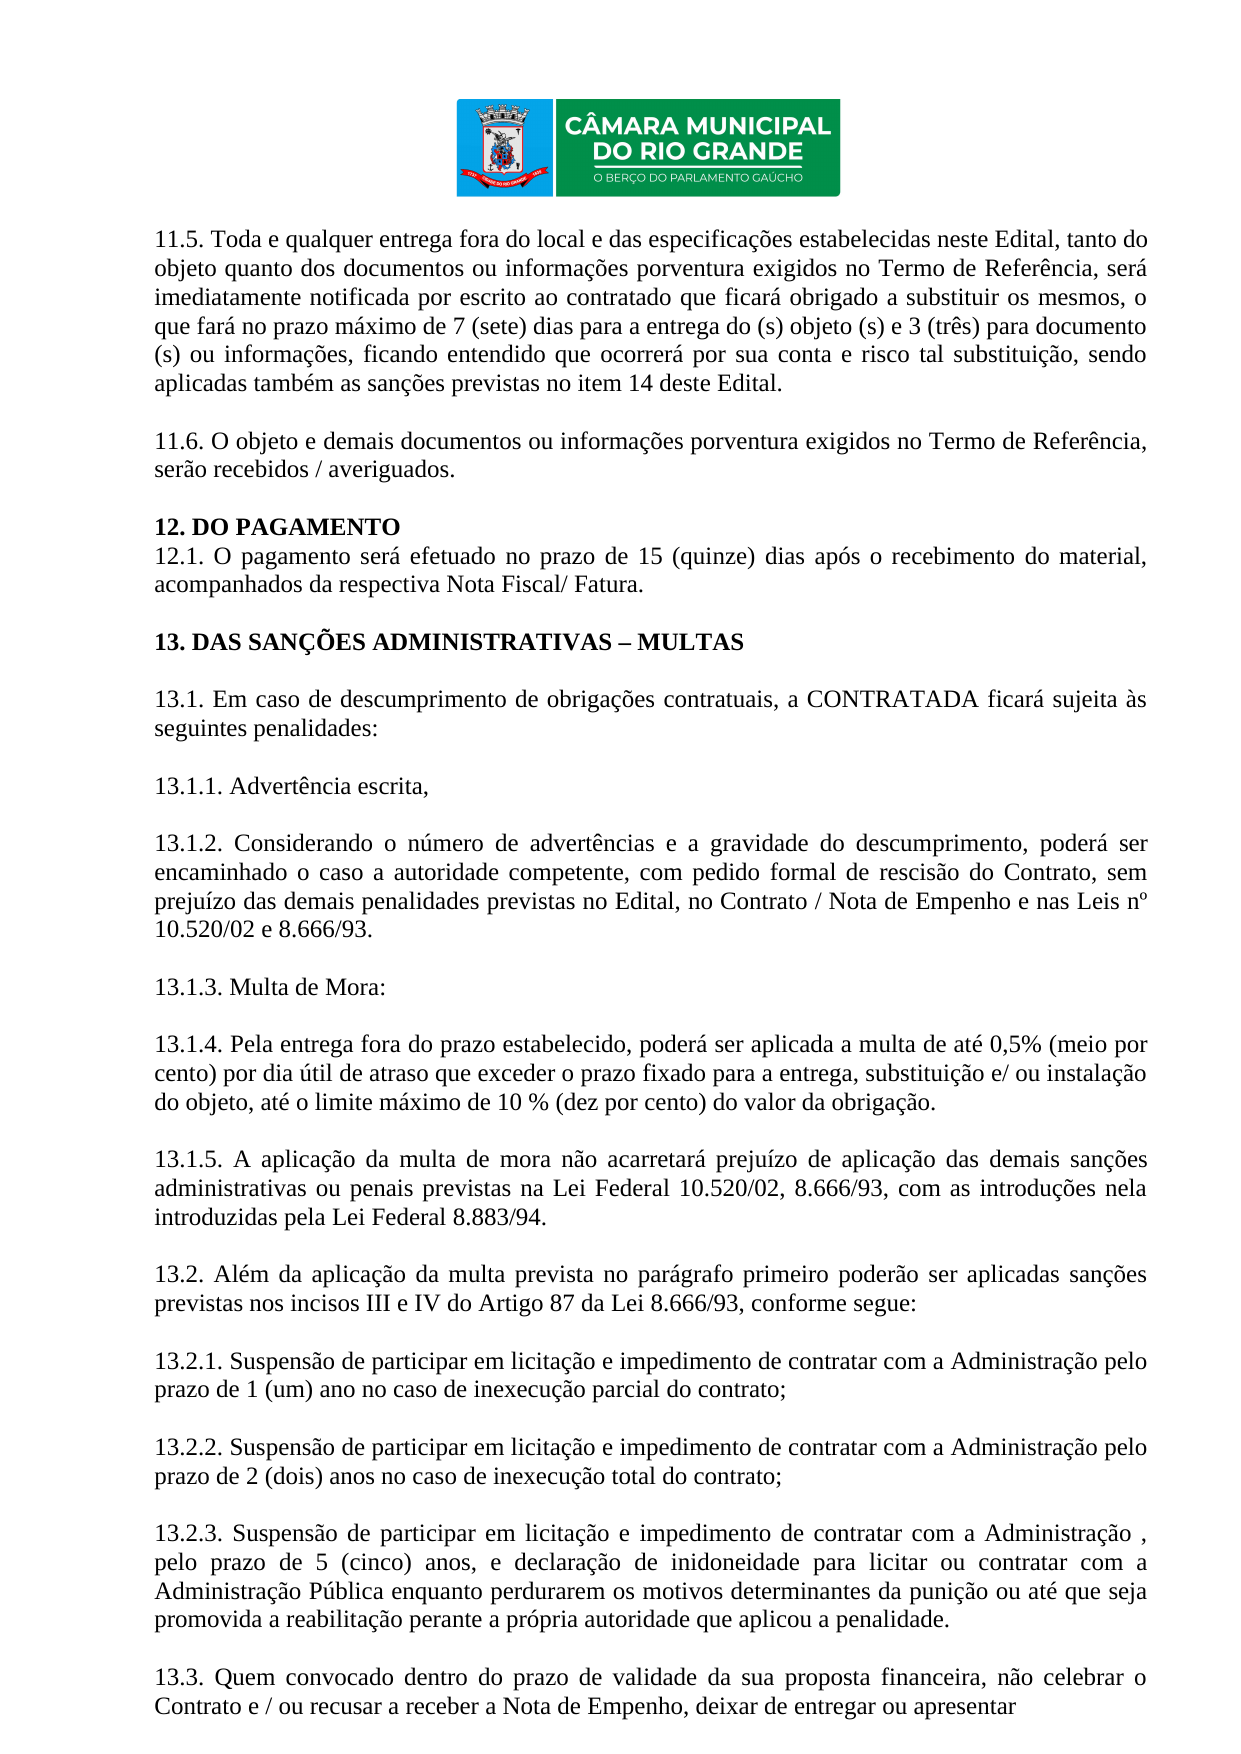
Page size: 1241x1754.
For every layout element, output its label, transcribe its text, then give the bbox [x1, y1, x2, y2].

picture [463, 168, 546, 187]
picture [477, 105, 528, 174]
text 11.6. O objeto e demais documentos ou informações porventura exigidos no Termo de Referência, serão recebidos / averiguados. [154, 426, 1148, 483]
text 13.1.4. Pela entrega fora do prazo estabelecido, poderá ser aplicada a multa de até 0,5% (meio por cento) por dia útil de atraso que exceder o prazo fixado para a entrega, substituição e/ ou instalação do objeto, até o limite máximo de 10 % (dez por cento) do valor da obrigação. [154, 1029, 1148, 1116]
text 13.1.1. Advertência escrita, [154, 771, 1148, 799]
picture [554, 99, 842, 197]
text 13.3. Quem convocado dentro do prazo de validade da sua proposta financeira, não celebrar o Contrato e / ou recusar a receber a Nota de Empenho, deixar de entregar ou apresentar [154, 1662, 1148, 1719]
text 13.1. Em caso de descumprimento de obrigações contratuais, a CONTRATADA ficará sujeita às seguintes penalidades: [154, 684, 1148, 742]
text 13.2. Além da aplicação da multa prevista no parágrafo primeiro poderão ser aplicadas sanções previstas nos incisos III e IV do Artigo 87 da Lei 8.666/93, conforme segue: [154, 1259, 1148, 1317]
text 13.1.2. Considerando o número de advertências e a gravidade do descumprimento, poderá ser encaminhado o caso a autoridade competente, com pedido formal de rescisão do Contrato, sem prejuízo das demais penalidades previstas no Edital, no Contrato / Nota de Empenho e nas Leis nº 10.520/02 e 8.666/93. [154, 828, 1148, 943]
text 13.1.3. Multa de Mora: [154, 972, 1148, 1001]
text 13.2.2. Suspensão de participar em licitação e impedimento de contratar com a Administração pelo prazo de 2 (dois) anos no caso de inexecução total do contrato; [154, 1432, 1148, 1489]
text 13. DAS SANÇÕES ADMINISTRATIVAS – MULTAS [154, 627, 1148, 656]
text 12. DO PAGAMENTO [154, 512, 1148, 541]
text 13.2.1. Suspensão de participar em licitação e impedimento de contratar com a Administração pelo prazo de 1 (um) ano no caso de inexecução parcial do contrato; [154, 1346, 1148, 1403]
text 13.2.3. Suspensão de participar em licitação e impedimento de contratar com a Administração , pelo prazo de 5 (cinco) anos, e declaração de inidoneidade para licitar ou contratar com a Administração Pública enquanto perdurarem os motivos determinantes da punição ou até que seja promovida a reabilitação perante a própria autoridade que aplicou a penalidade. [154, 1518, 1148, 1633]
text 12.1. O pagamento será efetuado no prazo de 15 (quinze) dias após o recebimento do material, acompanhados da respectiva Nota Fiscal/ Fatura. [154, 541, 1148, 598]
text 13.1.5. A aplicação da multa de mora não acarretará prejuízo de aplicação das demais sanções administrativas ou penais previstas na Lei Federal 10.520/02, 8.666/93, com as introduções nela introduzidas pela Lei Federal 8.883/94. [154, 1144, 1148, 1231]
text 11.5. Toda e qualquer entrega fora do local e das especificações estabelecidas neste Edital, tanto do objeto quanto dos documentos ou informações porventura exigidos no Termo de Referência, será imediatamente notificada por escrito ao contratado que ficará obrigado a substituir os mesmos, o que fará no prazo máximo de 7 (sete) dias para a entrega do (s) objeto (s) e 3 (três) para documento (s) ou informações, ficando entendido que ocorrerá por sua conta e risco tal substituição, sendo aplicadas também as sanções previstas no item 14 deste Edital. [154, 224, 1148, 397]
